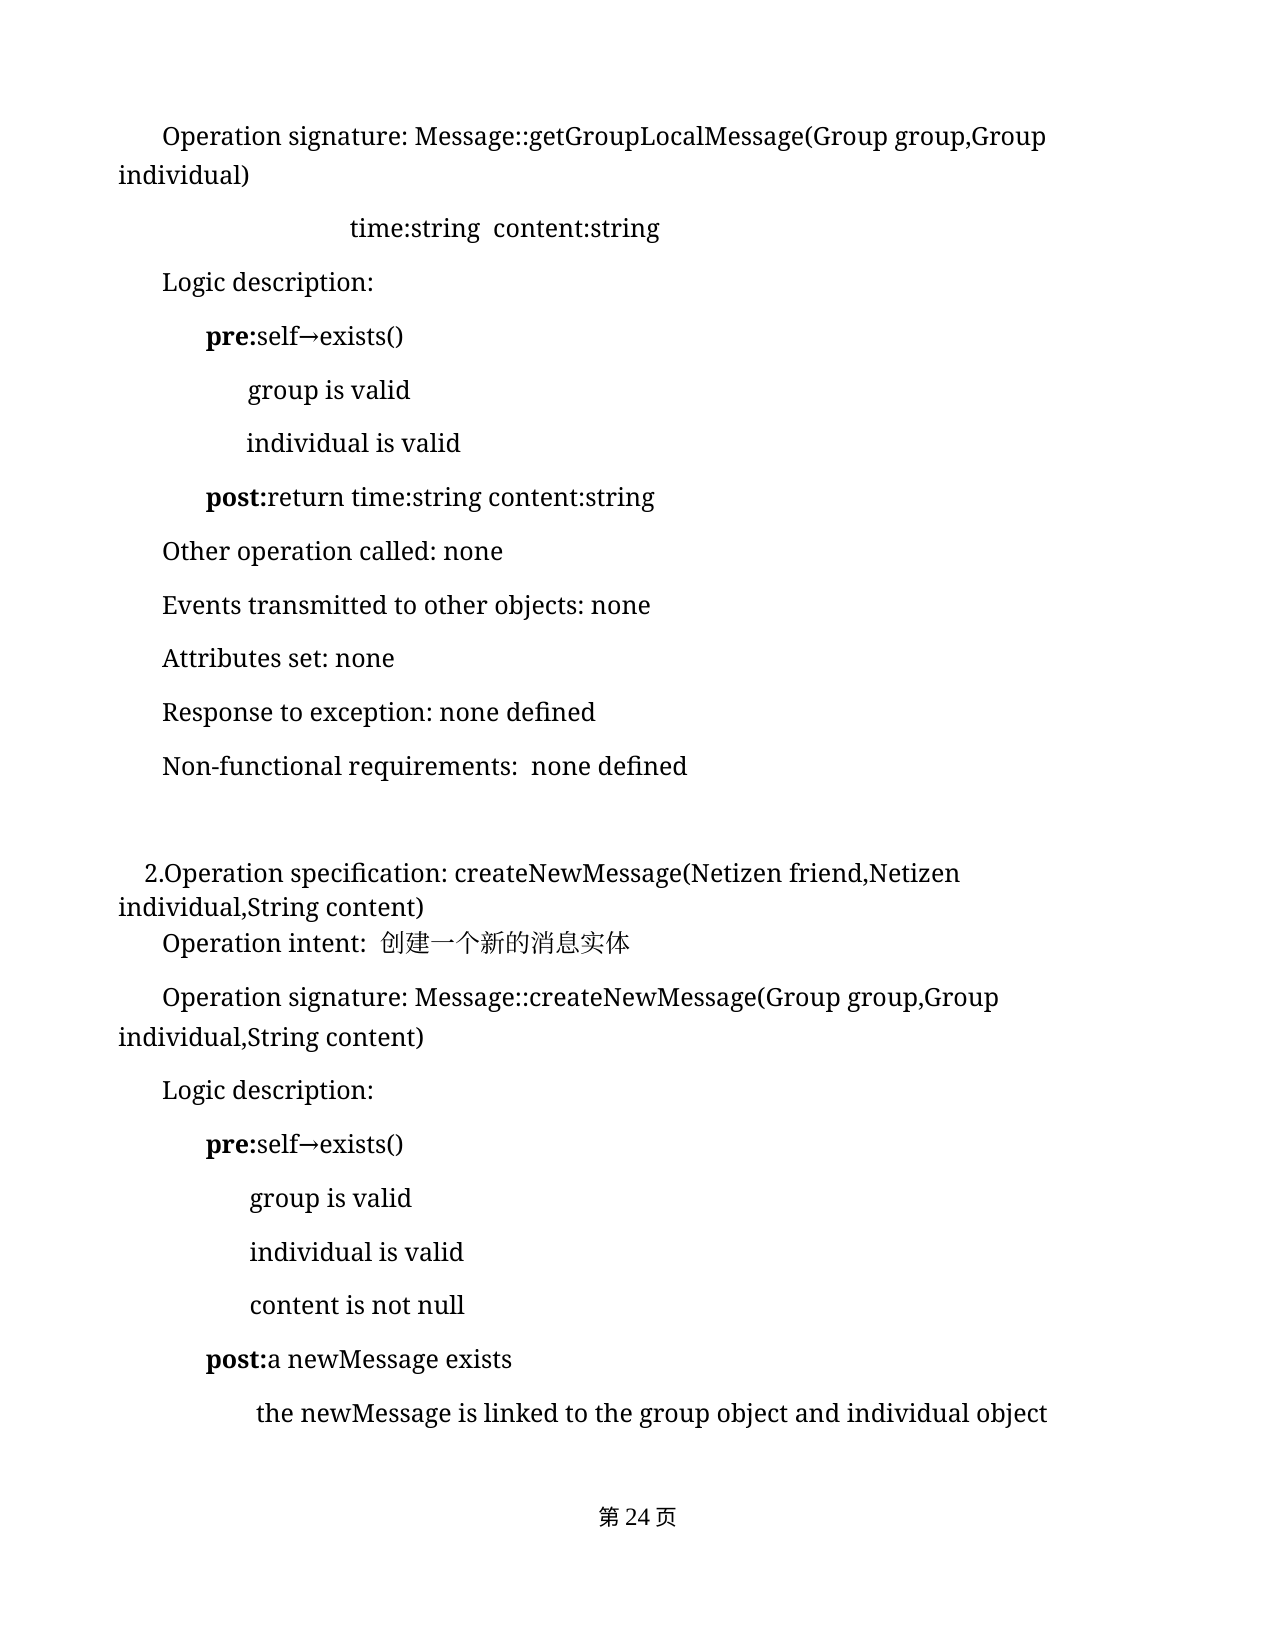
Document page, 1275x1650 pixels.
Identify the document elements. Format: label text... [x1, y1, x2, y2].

text 2.Operation specification: createNewMessage(Netizen friend,Netizen individual,String content) [118, 856, 1157, 924]
text time:string content:string [118, 211, 1157, 245]
text Operation signature: Message::createNewMessage(Group group,Group individual,String content) [118, 980, 1157, 1053]
text post:a newMessage exists [118, 1342, 1157, 1376]
text group is valid [118, 372, 1157, 406]
text Response to exception: none defined [118, 695, 1157, 729]
text Logic description: [118, 1073, 1157, 1107]
text individual is valid [118, 426, 1157, 460]
text pre:self→exists() [118, 1127, 1157, 1161]
text Events transmitted to other objects: none [118, 587, 1157, 621]
text content is not null [118, 1288, 1157, 1322]
text Logic description: [118, 265, 1157, 299]
text pre:self→exists() [118, 318, 1157, 353]
text Operation signature: Message::getGroupLocalMessage(Group group,Group individual) [118, 118, 1157, 191]
text the newMessage is linked to the group object and individual object [118, 1396, 1157, 1429]
text Operation intent: 创建一个新的消息实体 [118, 924, 1157, 960]
text group is valid [118, 1181, 1157, 1214]
text Attributes set: none [118, 641, 1157, 675]
text post:return time:string content:string [118, 480, 1157, 514]
text individual is valid [118, 1234, 1157, 1268]
text Non-functional requirements: none defined [118, 748, 1157, 783]
text Other operation called: none [118, 533, 1157, 568]
